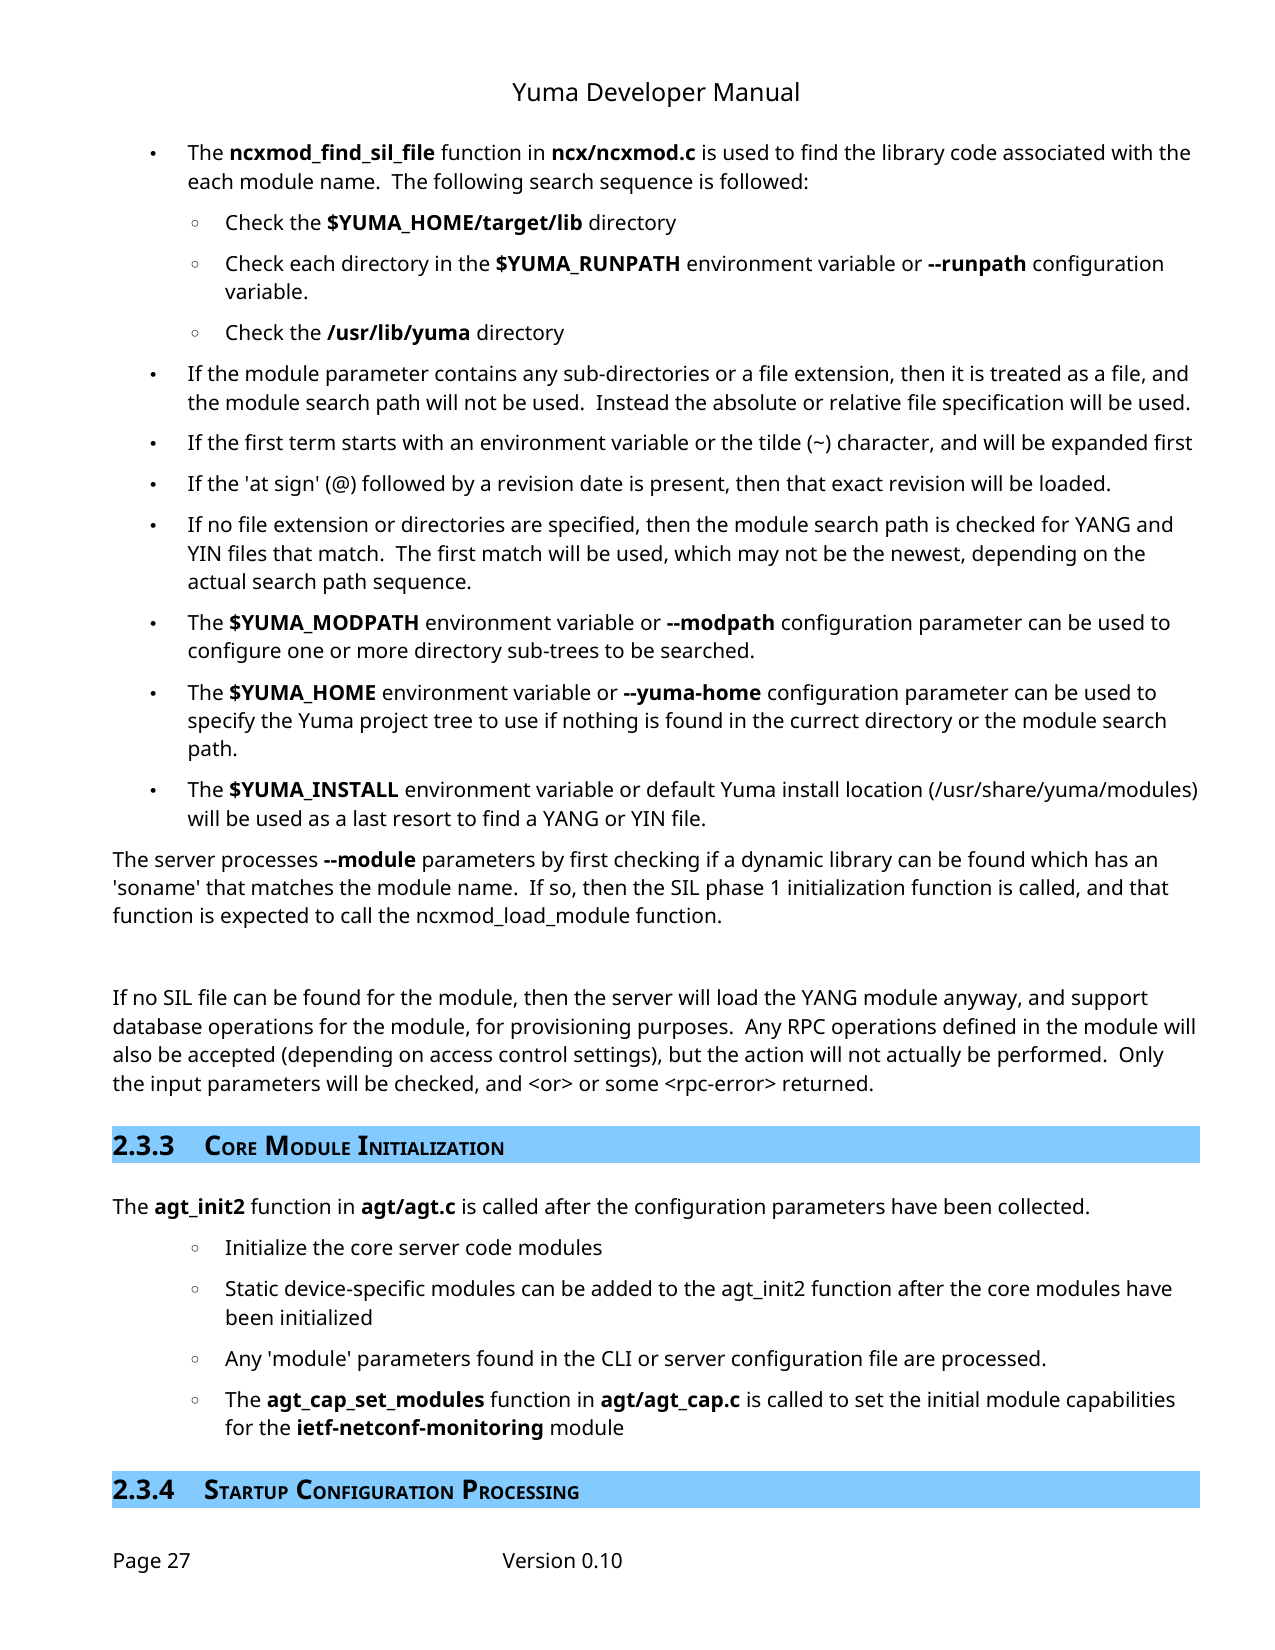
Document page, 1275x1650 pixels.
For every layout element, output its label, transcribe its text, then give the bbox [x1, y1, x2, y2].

list The agt_cap_set_modules function in agt/agt_cap.c is called to set the initial module capabilities for the ietf-netconf-monitoring module [187, 1385, 1200, 1442]
list Check the $YUMA_HOME/target/lib directory [187, 208, 1200, 236]
list Initialize the core server code modules [187, 1233, 1200, 1262]
text If no SIL file can be found for the module, then the server will load the YANG module anyway, and support database operations for the module, for provisioning purposes. Any RPC operations defined in the module will also be accepted (depending on access control settings), but the action will not actually be performed. Only the input parameters will be checked, and <or> or some <rpc-error> returned. [112, 983, 1200, 1097]
list If the 'at sign' (@) followed by a revision date is present, then that exact revision will be loaded. [150, 469, 1200, 498]
text The agt_init2 function in agt/agt.c is called after the configuration parameters have been collected. [112, 1192, 1200, 1221]
list Check each directory in the $YUMA_RUNPATH environment variable or --runpath configuration variable. [187, 249, 1200, 306]
list Check the /usr/lib/yuma directory [187, 318, 1200, 347]
list The $YUMA_INSTALL environment variable or default Yuma install location (/usr/share/yuma/modules) will be used as a last resort to find a YANG or YIN file. [150, 775, 1200, 832]
list If no file extension or directories are specified, then the module search path is checked for YANG and YIN files that match. The first match will be used, which may not be the newest, depending on the actual search path sequence. [150, 510, 1200, 596]
list The ncxmod_find_sil_file function in ncx/ncxmod.c is used to find the library code associated with the each module name. The following search sequence is followed: [150, 138, 1200, 195]
list If the module parameter contains any sub-directories or a file extension, then it is treated as a file, and the module search path will not be used. Instead the absolute or relative file specification will be used. [150, 359, 1200, 416]
subtitle Startup Configuration Processing [112, 1471, 1200, 1508]
list Static device-specific modules can be added to the agt_init2 function after the core modules have been initialized [187, 1274, 1200, 1331]
subtitle Core Module Initialization [112, 1126, 1200, 1163]
list The $YUMA_HOME environment variable or --yuma-home configuration parameter can be used to specify the Yuma project tree to use if nothing is found in the currect directory or the module search path. [150, 678, 1200, 763]
list If the first term starts with an environment variable or the tilde (~) character, and will be expanded first [150, 428, 1200, 457]
list The $YUMA_MODPATH environment variable or --modpath configuration parameter can be used to configure one or more directory sub-trees to be searched. [150, 608, 1200, 665]
list Any 'module' parameters found in the CLI or server configuration file are processed. [187, 1344, 1200, 1372]
text The server processes --module parameters by first checking if a dynamic library can be found which has an 'soname' that matches the module name. If so, then the SIL phase 1 initialization function is called, and that function is expected to call the ncxmod_load_module function. [112, 845, 1200, 930]
